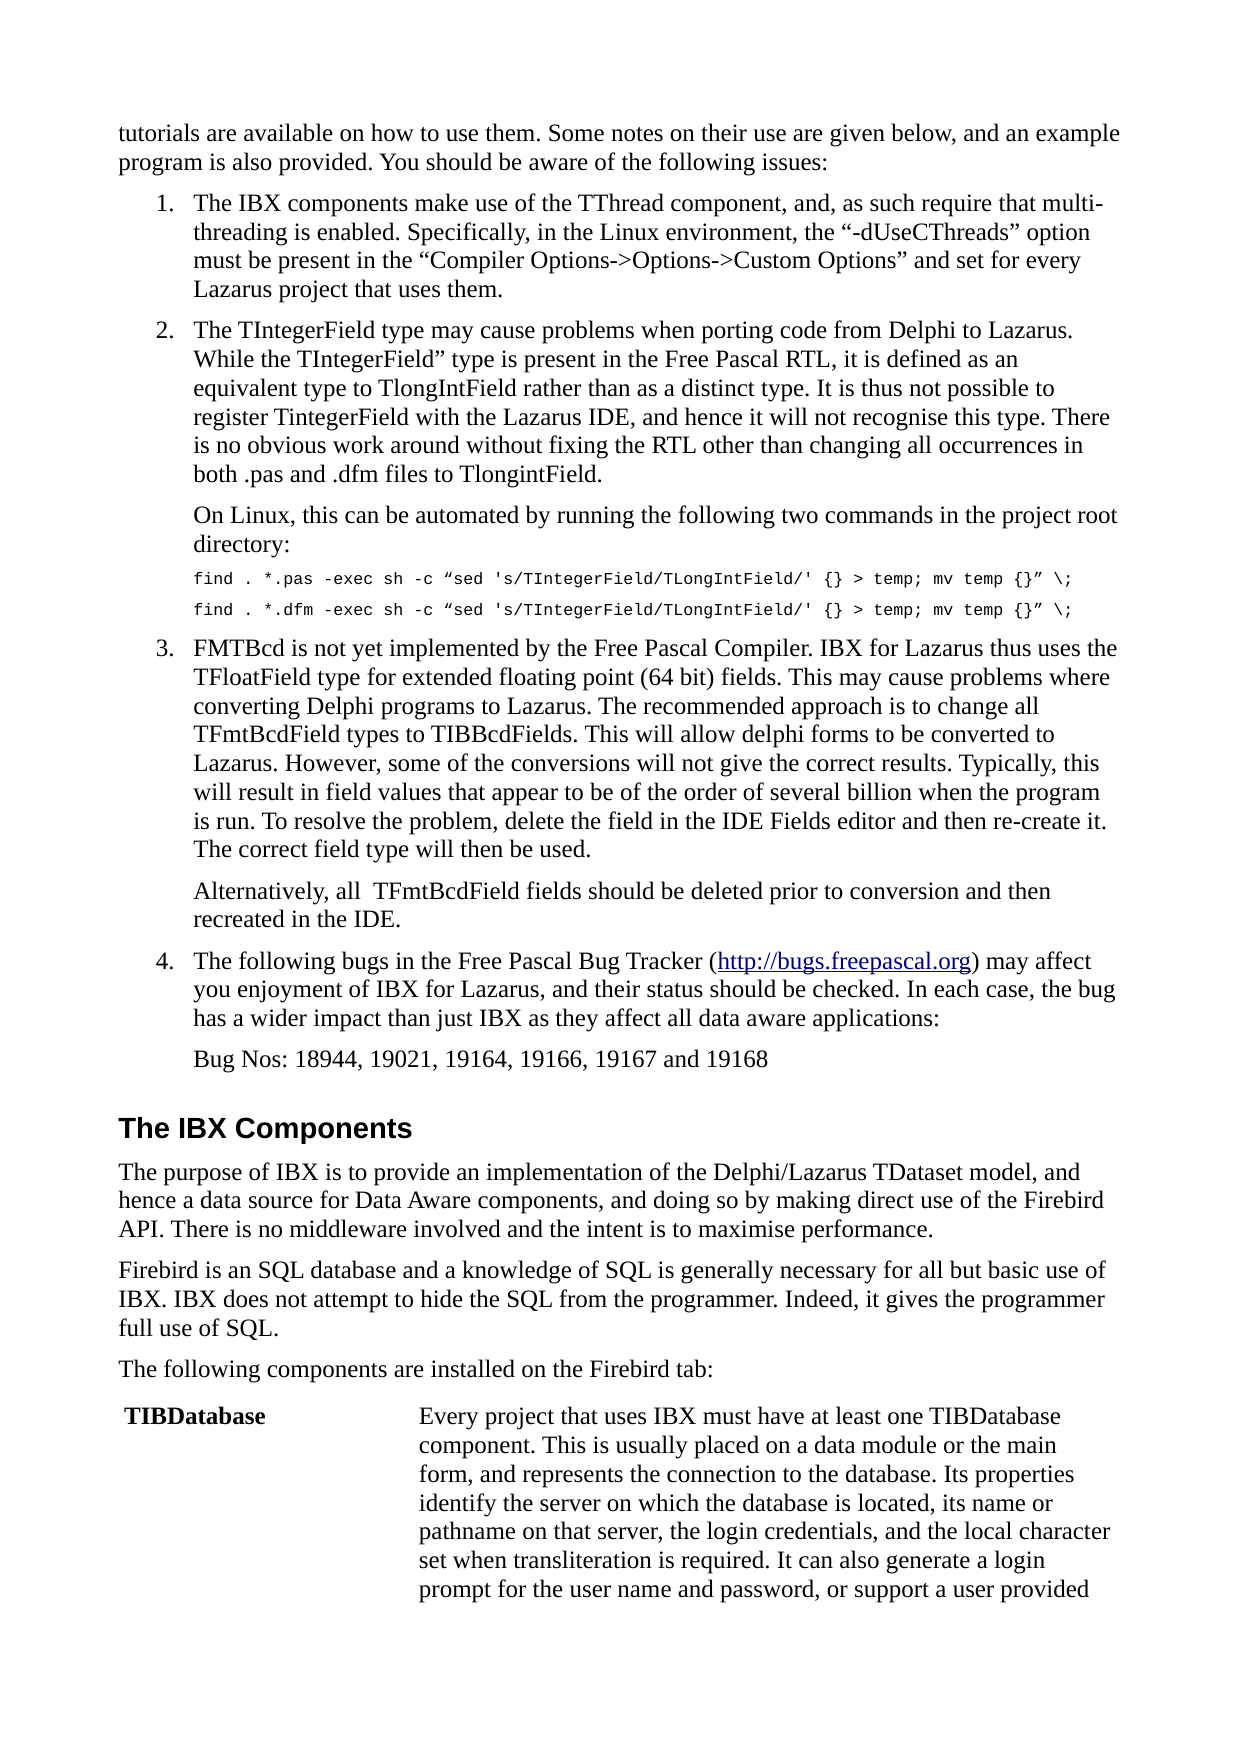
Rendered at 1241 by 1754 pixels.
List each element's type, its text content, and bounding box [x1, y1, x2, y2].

subtitle The IBX Components [118, 1111, 1122, 1144]
text Firebird is an SQL database and a knowledge of SQL is generally necessary for all but basic use of IBX. IBX does not attempt to hide the SQL from the programmer. Indeed, it gives the programmer full use of SQL. [118, 1256, 1122, 1342]
text The following components are installed on the Firebird tab: [118, 1354, 1122, 1383]
text Alternatively, all TFmtBcdField fields should be deleted prior to conversion and then recreated in the IDE. [193, 876, 1122, 933]
table_header TIBDatabase [118, 1396, 413, 1608]
text Bug Nos: 18944, 19021, 19164, 19166, 19167 and 19168 [193, 1044, 1122, 1073]
text On Linux, this can be automated by running the following two commands in the project root directory: [193, 501, 1122, 558]
text find . *.pas -exec sh -c “sed 's/TIntegerField/TLongIntField/' {} > temp; mv temp {}” \; [193, 571, 1122, 589]
list The IBX components make use of the TThread component, and, as such require that multi-threading is enabled. Specifically, in the Linux environment, the “-dUseCThreads” option must be present in the “Compiler Options->Options->Custom Options” and set for every Lazarus project that uses them. [156, 188, 1122, 303]
list The following bugs in the Free Pascal Bug Tracker (http://bugs.freepascal.org) may affect you enjoyment of IBX for Lazarus, and their status should be checked. In each case, the bug has a wider impact than just IBX as they affect all data aware applications: [156, 946, 1122, 1032]
list FMTBcd is not yet implemented by the Free Pascal Compiler. IBX for Lazarus thus uses the TFloatField type for extended floating point (64 bit) fields. This may cause problems where converting Delphi programs to Lazarus. The recommended approach is to change all TFmtBcdField types to TIBBcdFields. This will allow delphi forms to be converted to Lazarus. However, some of the conversions will not give the correct results. Typically, this will result in field values that appear to be of the order of several billion when the program is run. To resolve the problem, delete the field in the IDE Fields editor and then re-create it. The correct field type will then be used. [156, 633, 1122, 863]
text find . *.dfm -exec sh -c “sed 's/TIntegerField/TLongIntField/' {} > temp; mv temp {}” \; [193, 602, 1122, 621]
table_header Every project that uses IBX must have at least one TIBDatabase component. This is usually placed on a data module or the main form, and represents the connection to the database. Its properties identify the server on which the database is located, its name or pathname on that server, the login credentials, and the local character set when transliteration is required. It can also generate a login prompt for the user name and password, or support a user provided [413, 1396, 1123, 1608]
list The TIntegerField type may cause problems when porting code from Delphi to Lazarus. While the TIntegerField” type is present in the Free Pascal RTL, it is defined as an equivalent type to TlongIntField rather than as a distinct type. It is thus not possible to register TintegerField with the Lazarus IDE, and hence it will not recognise this type. There is no obvious work around without fixing the RTL other than changing all occurrences in both .pas and .dfm files to TlongintField. [156, 316, 1122, 488]
text The purpose of IBX is to provide an implementation of the Delphi/Lazarus TDataset model, and hence a data source for Data Aware components, and doing so by making direct use of the Firebird API. There is no middleware involved and the intent is to maximise performance. [118, 1157, 1122, 1243]
text tutorials are available on how to use them. Some notes on their use are given below, and an example program is also provided. You should be aware of the following issues: [118, 118, 1122, 176]
